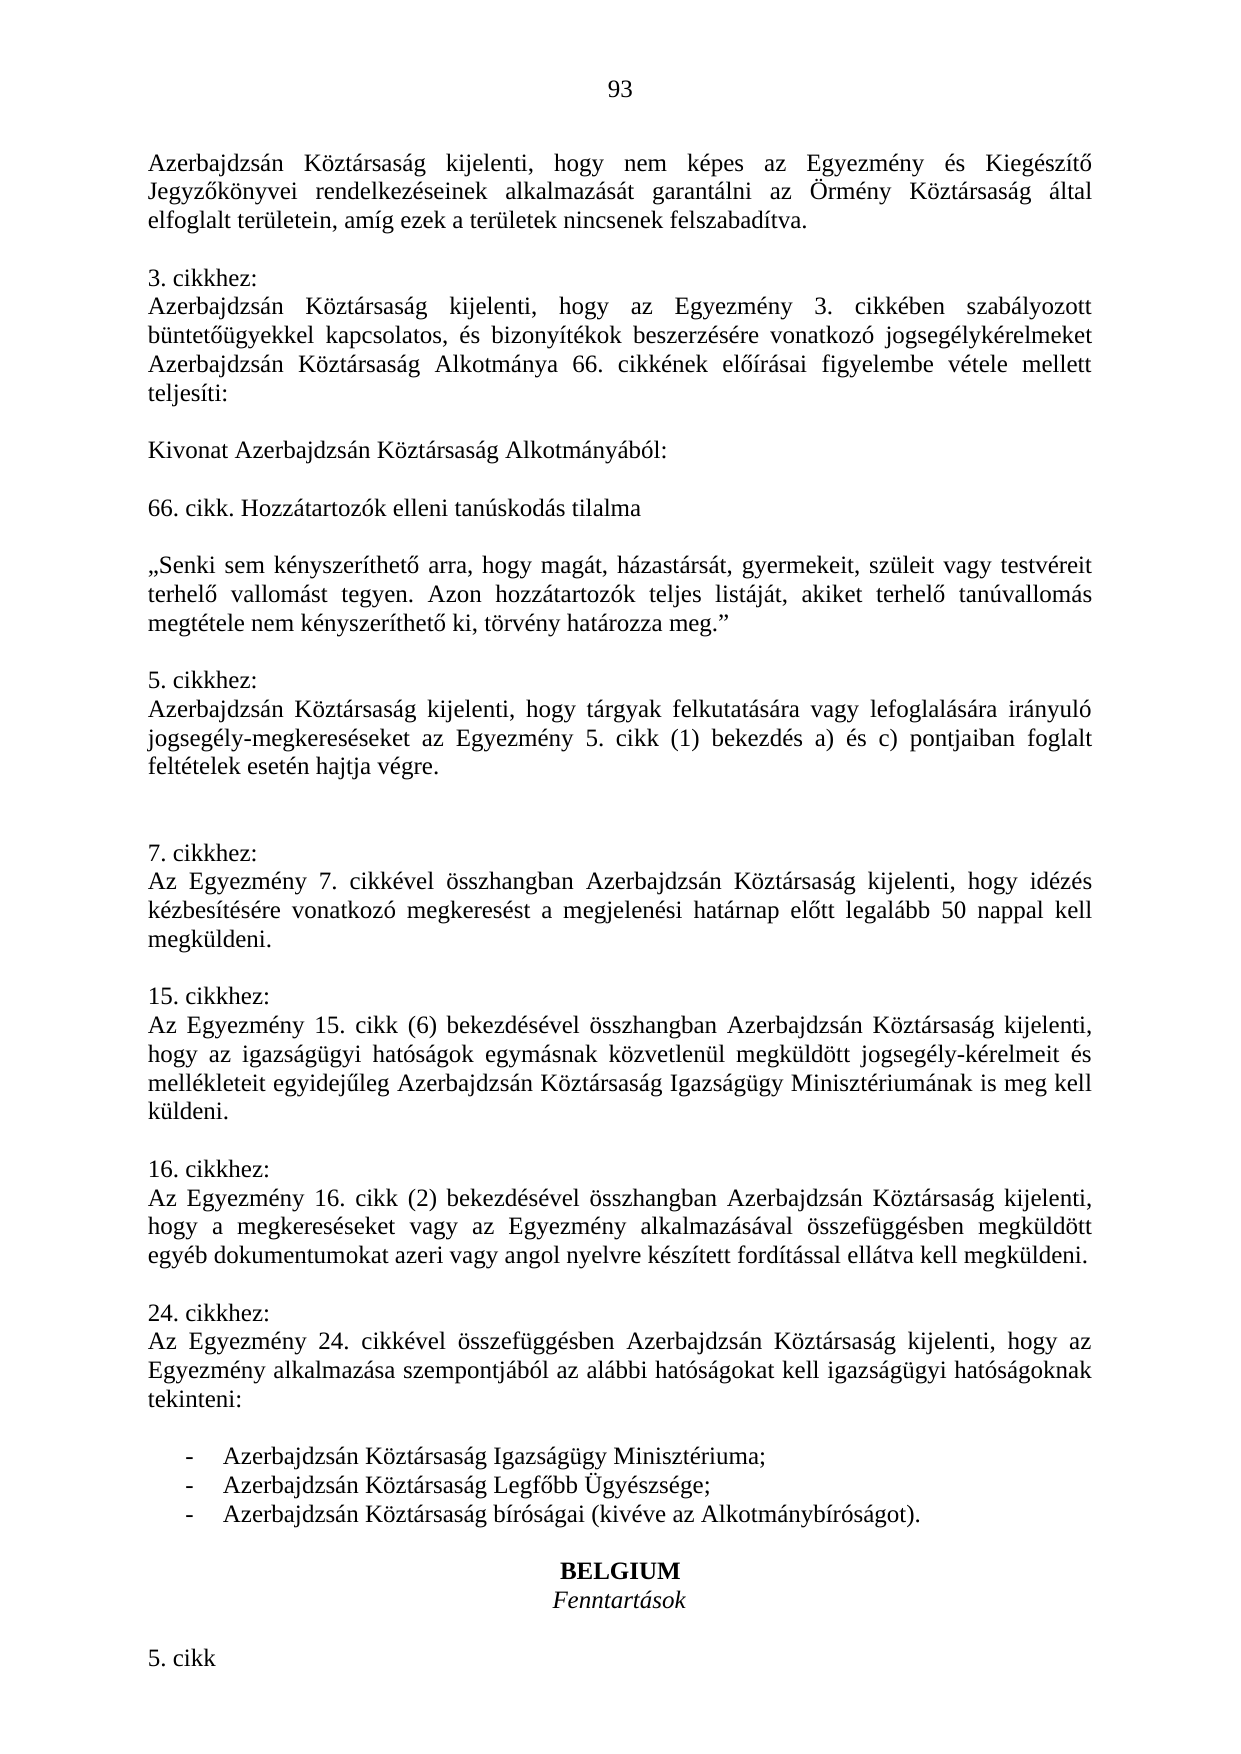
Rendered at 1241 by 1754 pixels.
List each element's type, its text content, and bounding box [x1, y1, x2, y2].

list Azerbajdzsán Köztársaság Legfőbb Ügyészsége; [185, 1470, 1093, 1499]
text 16. cikkhez: [148, 1154, 1093, 1183]
text 3. cikkhez: [148, 263, 1093, 291]
text Az Egyezmény 15. cikk (6) bekezdésével összhangban Azerbajdzsán Köztársaság kijelenti, hogy az igazságügyi hatóságok egymásnak közvetlenül megküldött jogsegély-kérelmeit és mellékleteit egyidejűleg Azerbajdzsán Köztársaság Igazságügy Minisztériumának is meg kell küldeni. [148, 1010, 1093, 1125]
text Kivonat Azerbajdzsán Köztársaság Alkotmányából: [148, 435, 1093, 464]
text Az Egyezmény 16. cikk (2) bekezdésével összhangban Azerbajdzsán Köztársaság kijelenti, hogy a megkereséseket vagy az Egyezmény alkalmazásával összefüggésben megküldött egyéb dokumentumokat azeri vagy angol nyelvre készített fordítással ellátva kell megküldeni. [148, 1183, 1093, 1269]
text 24. cikkhez: [148, 1298, 1093, 1326]
text BELGIUM [148, 1556, 1093, 1585]
text Azerbajdzsán Köztársaság kijelenti, hogy az Egyezmény 3. cikkében szabályozott büntetőügyekkel kapcsolatos, és bizonyítékok beszerzésére vonatkozó jogsegélykérelmeket Azerbajdzsán Köztársaság Alkotmánya 66. cikkének előírásai figyelembe vétele mellett teljesíti: [148, 291, 1093, 406]
text 7. cikkhez: [148, 838, 1093, 866]
text Azerbajdzsán Köztársaság kijelenti, hogy tárgyak felkutatására vagy lefoglalására irányuló jogsegély-megkereséseket az Egyezmény 5. cikk (1) bekezdés a) és c) pontjaiban foglalt feltételek esetén hajtja végre. [148, 694, 1093, 780]
text Azerbajdzsán Köztársaság kijelenti, hogy nem képes az Egyezmény és Kiegészítő Jegyzőkönyvei rendelkezéseinek alkalmazását garantálni az Örmény Köztársaság által elfoglalt területein, amíg ezek a területek nincsenek felszabadítva. [148, 148, 1093, 234]
list Azerbajdzsán Köztársaság bíróságai (kivéve az Alkotmánybíróságot). [185, 1499, 1093, 1528]
text Az Egyezmény 7. cikkével összhangban Azerbajdzsán Köztársaság kijelenti, hogy idézés kézbesítésére vonatkozó megkeresést a megjelenési határnap előtt legalább 50 nappal kell megküldeni. [148, 866, 1093, 953]
text 15. cikkhez: [148, 981, 1093, 1010]
list Azerbajdzsán Köztársaság Igazságügy Minisztériuma; [185, 1441, 1093, 1470]
text Az Egyezmény 24. cikkével összefüggésben Azerbajdzsán Köztársaság kijelenti, hogy az Egyezmény alkalmazása szempontjából az alábbi hatóságokat kell igazságügyi hatóságoknak tekinteni: [148, 1326, 1093, 1413]
text 66. cikk. Hozzátartozók elleni tanúskodás tilalma [148, 493, 1093, 521]
text 5. cikk [148, 1643, 1093, 1671]
text 5. cikkhez: [148, 665, 1093, 694]
text „Senki sem kényszeríthető arra, hogy magát, házastársát, gyermekeit, szüleit vagy testvéreit terhelő vallomást tegyen. Azon hozzátartozók teljes listáját, akiket terhelő tanúvallomás megtétele nem kényszeríthető ki, törvény határozza meg.” [148, 550, 1093, 636]
text Fenntartások [148, 1585, 1093, 1614]
